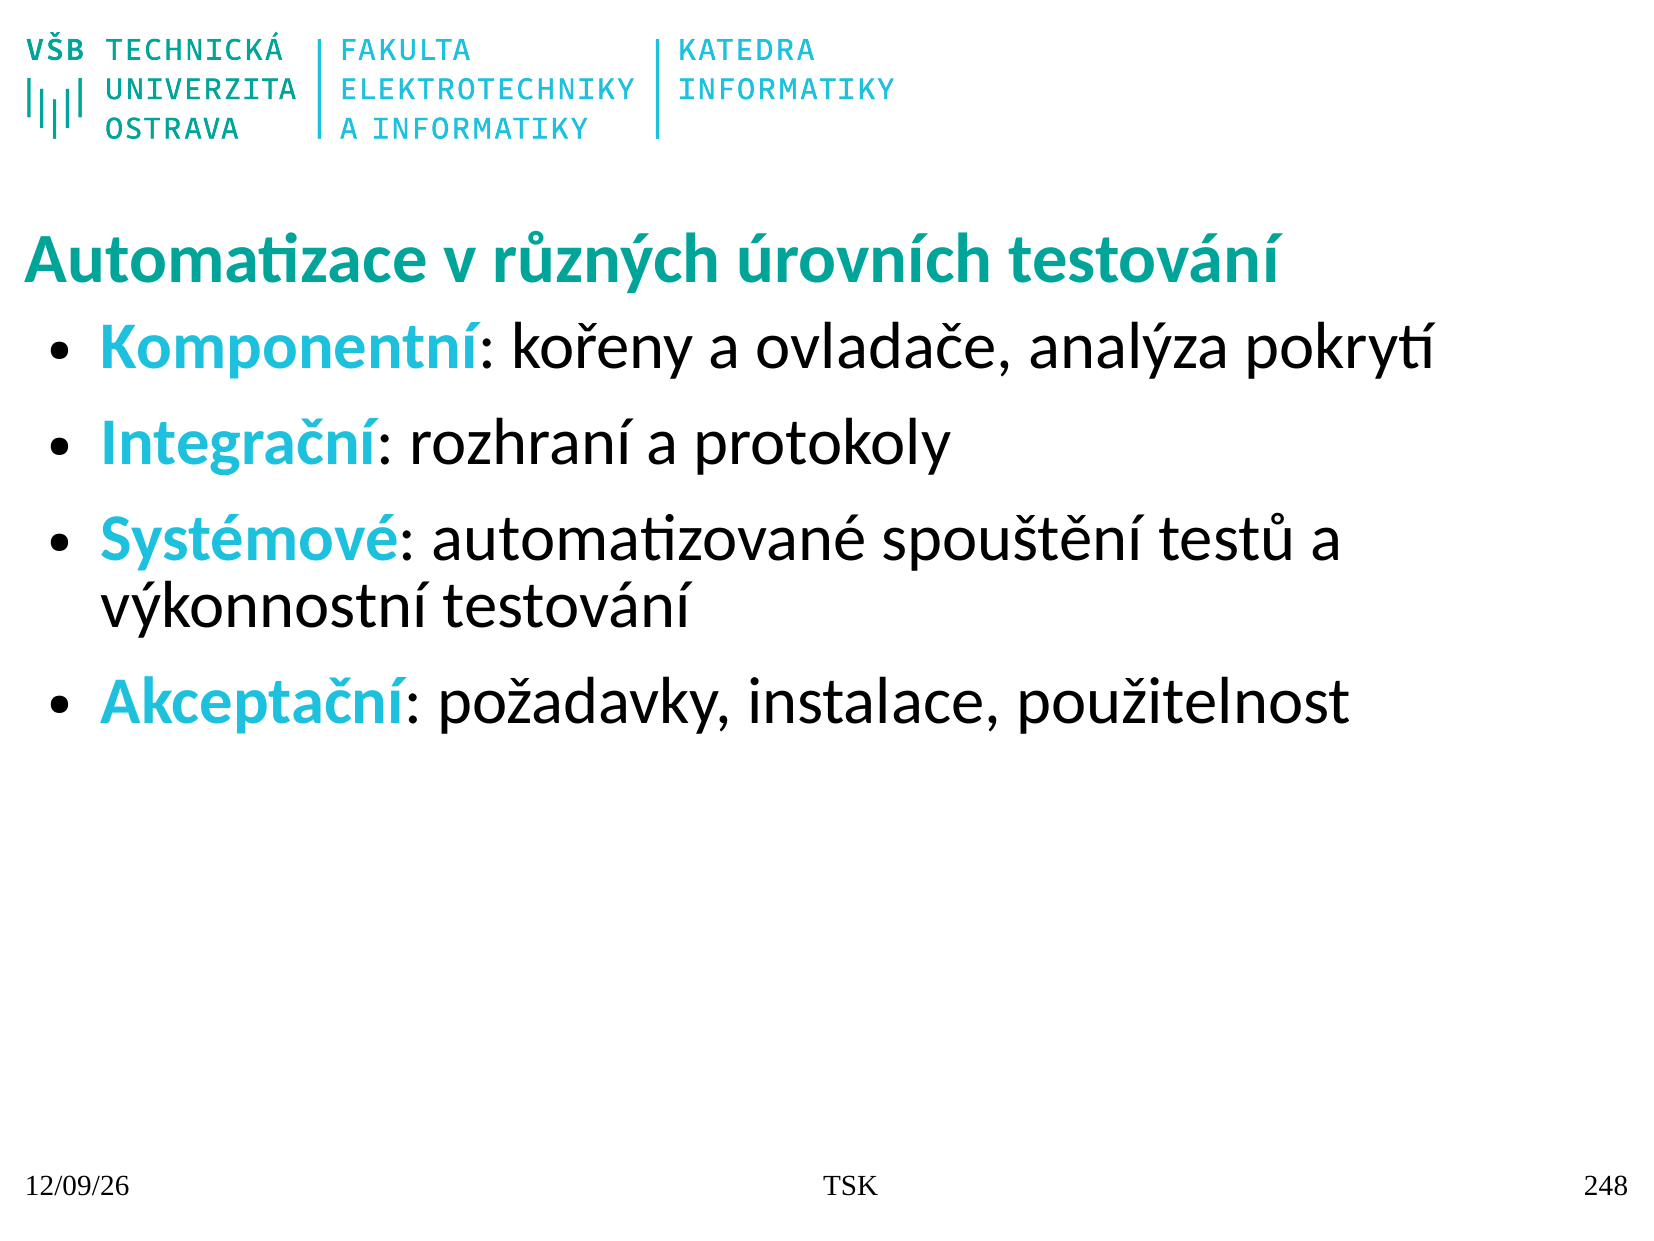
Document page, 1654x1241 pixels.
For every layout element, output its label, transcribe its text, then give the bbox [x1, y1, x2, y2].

picture [26, 31, 894, 112]
title Automatizace v různých úrovních testování [24, 112, 1629, 300]
list Komponentní: kořeny a ovladače, analýza pokrytí Integrační: rozhraní a protokoly Systémové: automatizované spouštění testů a výkonnostní testování Akceptační: požadavky, instalace, použitelnost [30, 318, 1629, 1146]
